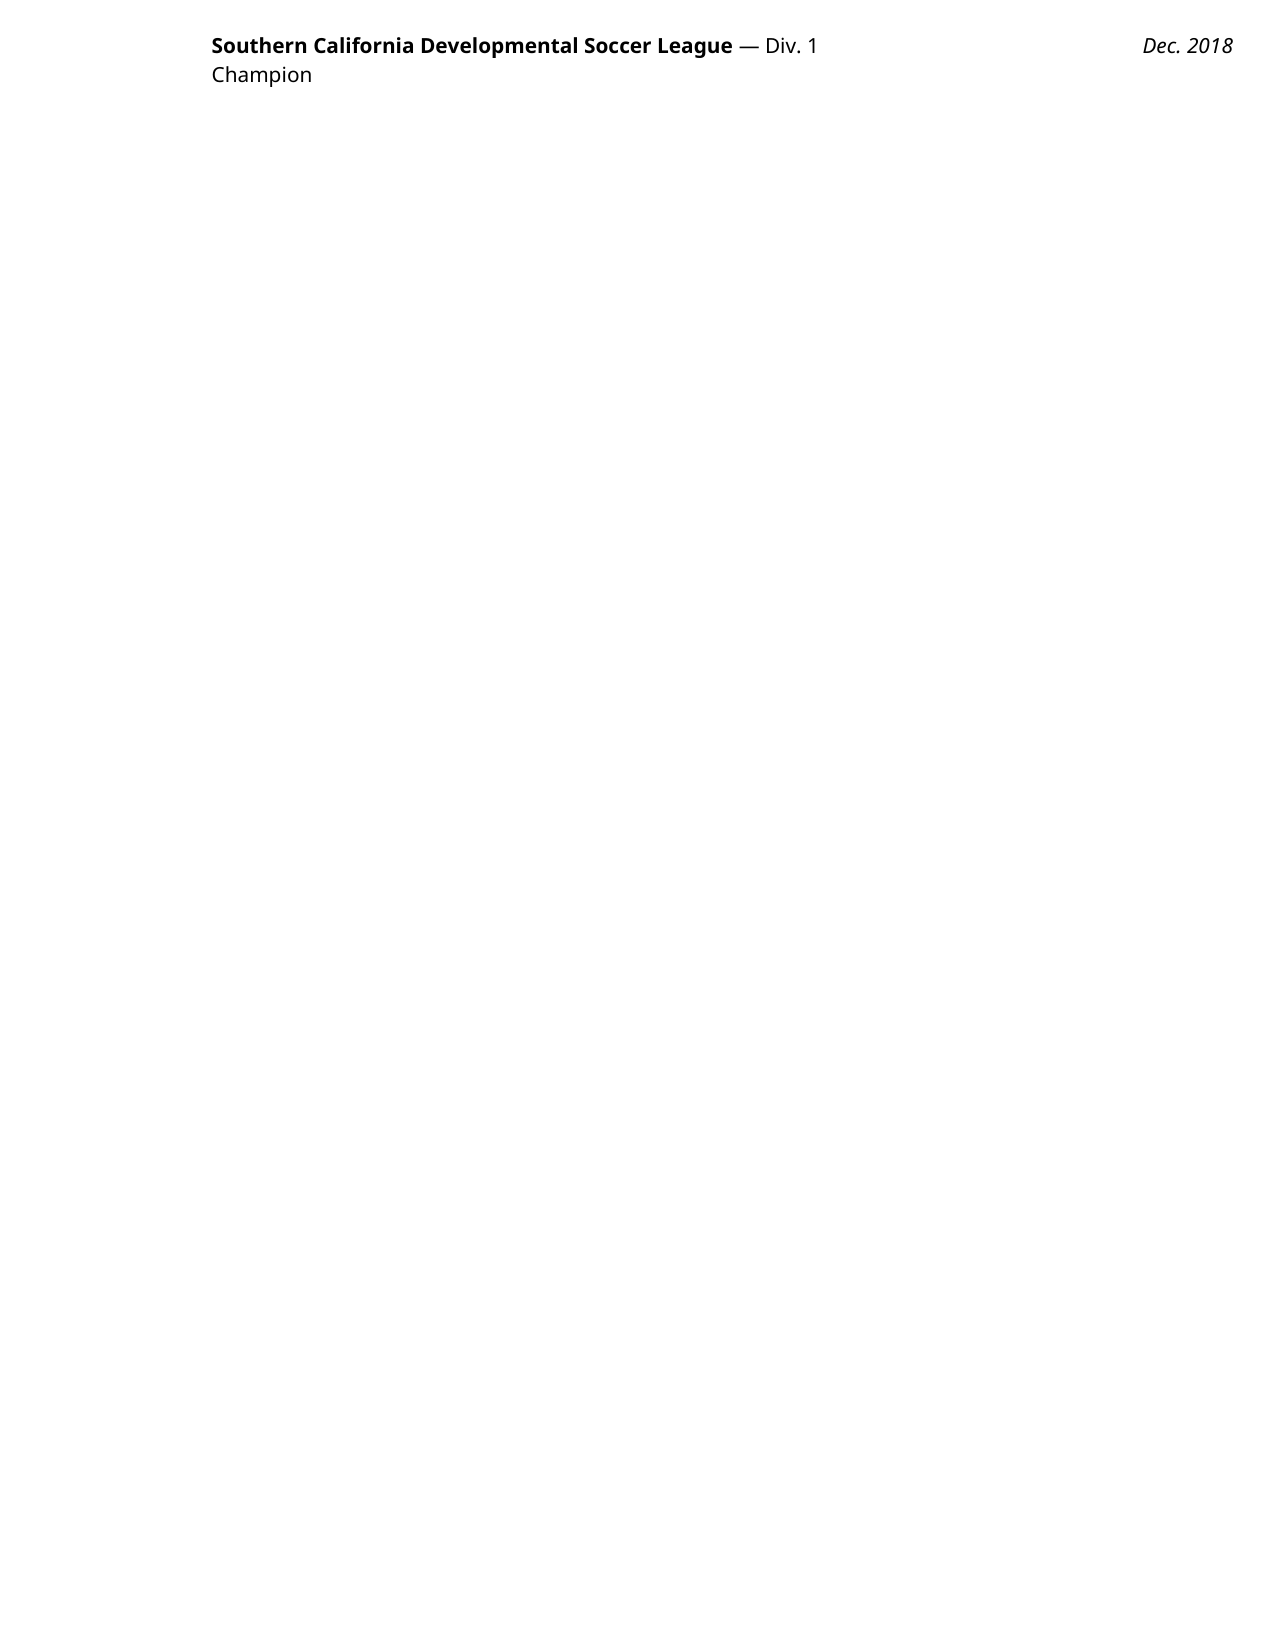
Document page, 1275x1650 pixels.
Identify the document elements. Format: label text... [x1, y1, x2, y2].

table_header Southern California Developmental Soccer League — Div. 1 Champion [201, 16, 922, 88]
table_header Dec. 2018 [923, 16, 1232, 88]
table_header [51, 16, 201, 88]
